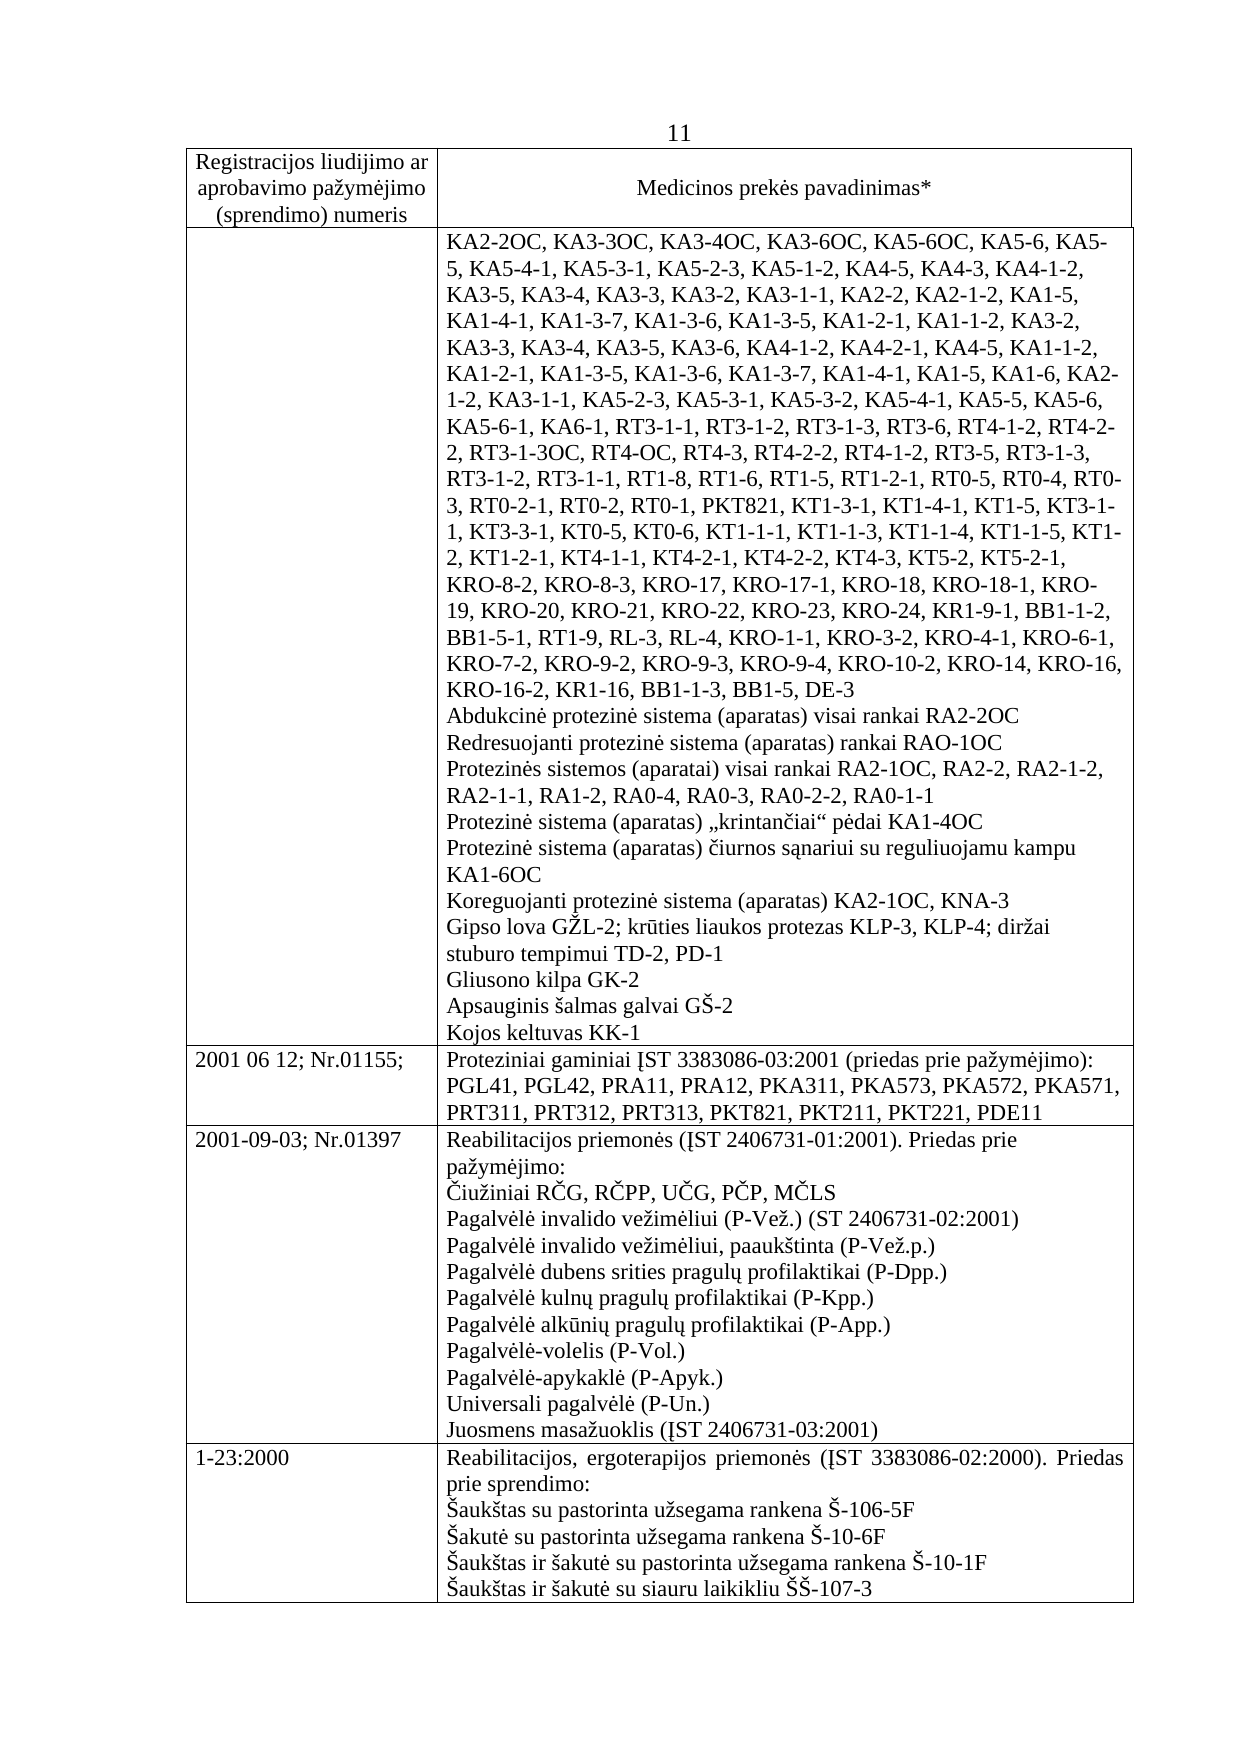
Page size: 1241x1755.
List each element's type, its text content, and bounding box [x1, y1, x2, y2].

table_cell [187, 228, 437, 1045]
table_cell 2001 06 12; Nr.01155; [187, 1046, 437, 1125]
table_header Medicinos prekės pavadinimas* [438, 149, 1131, 227]
table_cell Proteziniai gaminiai ĮST 3383086-03:2001 (priedas prie pažymėjimo): PGL41, PGL42, PRA11, PRA12, PKA311, PKA573, PKA572, PKA571, PRT311, PRT312, PRT313, PKT821, PKT211, PKT221, PDE11 [438, 1046, 1133, 1125]
table_header Registracijos liudijimo ar aprobavimo pažymėjimo (sprendimo) numeris [187, 149, 437, 227]
table_cell Reabilitacijos, ergoterapijos priemonės (ĮST 3383086-02:2000). Priedas prie sprendimo: Šaukštas su pastorinta užsegama rankena Š-106-5F Šakutė su pastorinta užsegama rankena Š-10-6F Šaukštas ir šakutė su pastorinta užsegama rankena Š-10-1F Šaukštas ir šakutė su siauru laikikliu ŠŠ-107-3 [438, 1444, 1133, 1602]
table_cell Reabilitacijos priemonės (ĮST 2406731-01:2001). Priedas prie pažymėjimo: Čiužiniai RČG, RČPP, UČG, PČP, MČLS Pagalvėlė invalido vežimėliui (P-Vež.) (ST 2406731-02:2001) Pagalvėlė invalido vežimėliui, paaukštinta (P-Vež.p.) Pagalvėlė dubens srities pragulų profilaktikai (P-Dpp.) Pagalvėlė kulnų pragulų profilaktikai (P-Kpp.) Pagalvėlė alkūnių pragulų profilaktikai (P-App.) Pagalvėlė-volelis (P-Vol.) Pagalvėlė-apykaklė (P-Apyk.) Universali pagalvėlė (P-Un.) Juosmens masažuoklis (ĮST 2406731-03:2001) [438, 1126, 1133, 1443]
table_cell KA2-2OC, KA3-3OC, KA3-4OC, KA3-6OC, KA5-6OC, KA5-6, KA5-5, KA5-4-1, KA5-3-1, KA5-2-3, KA5-1-2, KA4-5, KA4-3, KA4-1-2, KA3-5, KA3-4, KA3-3, KA3-2, KA3-1-1, KA2-2, KA2-1-2, KA1-5, KA1-4-1, KA1-3-7, KA1-3-6, KA1-3-5, KA1-2-1, KA1-1-2, KA3-2, KA3-3, KA3-4, KA3-5, KA3-6, KA4-1-2, KA4-2-1, KA4-5, KA1-1-2, KA1-2-1, KA1-3-5, KA1-3-6, KA1-3-7, KA1-4-1, KA1-5, KA1-6, KA2-1-2, KA3-1-1, KA5-2-3, KA5-3-1, KA5-3-2, KA5-4-1, KA5-5, KA5-6, KA5-6-1, KA6-1, RT3-1-1, RT3-1-2, RT3-1-3, RT3-6, RT4-1-2, RT4-2-2, RT3-1-3OC, RT4-OC, RT4-3, RT4-2-2, RT4-1-2, RT3-5, RT3-1-3, RT3-1-2, RT3-1-1, RT1-8, RT1-6, RT1-5, RT1-2-1, RT0-5, RT0-4, RT0-3, RT0-2-1, RT0-2, RT0-1, PKT821, KT1-3-1, KT1-4-1, KT1-5, KT3-1-1, KT3-3-1, KT0-5, KT0-6, KT1-1-1, KT1-1-3, KT1-1-4, KT1-1-5, KT1-2, KT1-2-1, KT4-1-1, KT4-2-1, KT4-2-2, KT4-3, KT5-2, KT5-2-1, KRO-8-2, KRO-8-3, KRO-17, KRO-17-1, KRO-18, KRO-18-1, KRO-19, KRO-20, KRO-21, KRO-22, KRO-23, KRO-24, KR1-9-1, BB1-1-2, BB1-5-1, RT1-9, RL-3, RL-4, KRO-1-1, KRO-3-2, KRO-4-1, KRO-6-1, KRO-7-2, KRO-9-2, KRO-9-3, KRO-9-4, KRO-10-2, KRO-14, KRO-16, KRO-16-2, KR1-16, BB1-1-3, BB1-5, DE-3 Abdukcinė protezinė sistema (aparatas) visai rankai RA2-2OC Redresuojanti protezinė sistema (aparatas) rankai RAO-1OC Protezinės sistemos (aparatai) visai rankai RA2-1OC, RA2-2, RA2-1-2, RA2-1-1, RA1-2, RA0-4, RA0-3, RA0-2-2, RA0-1-1 Protezinė sistema (aparatas) „krintančiai“ pėdai KA1-4OC Protezinė sistema (aparatas) čiurnos sąnariui su reguliuojamu kampu KA1-6OC Koreguojanti protezinė sistema (aparatas) KA2-1OC, KNA-3 Gipso lova GŽL-2; krūties liaukos protezas KLP-3, KLP-4; diržai stuburo tempimui TD-2, PD-1 Gliusono kilpa GK-2 Apsauginis šalmas galvai GŠ-2 Kojos keltuvas KK-1 [438, 228, 1133, 1045]
table_cell 2001-09-03; Nr.01397 [187, 1126, 437, 1443]
table_cell 1-23:2000 [187, 1444, 437, 1602]
